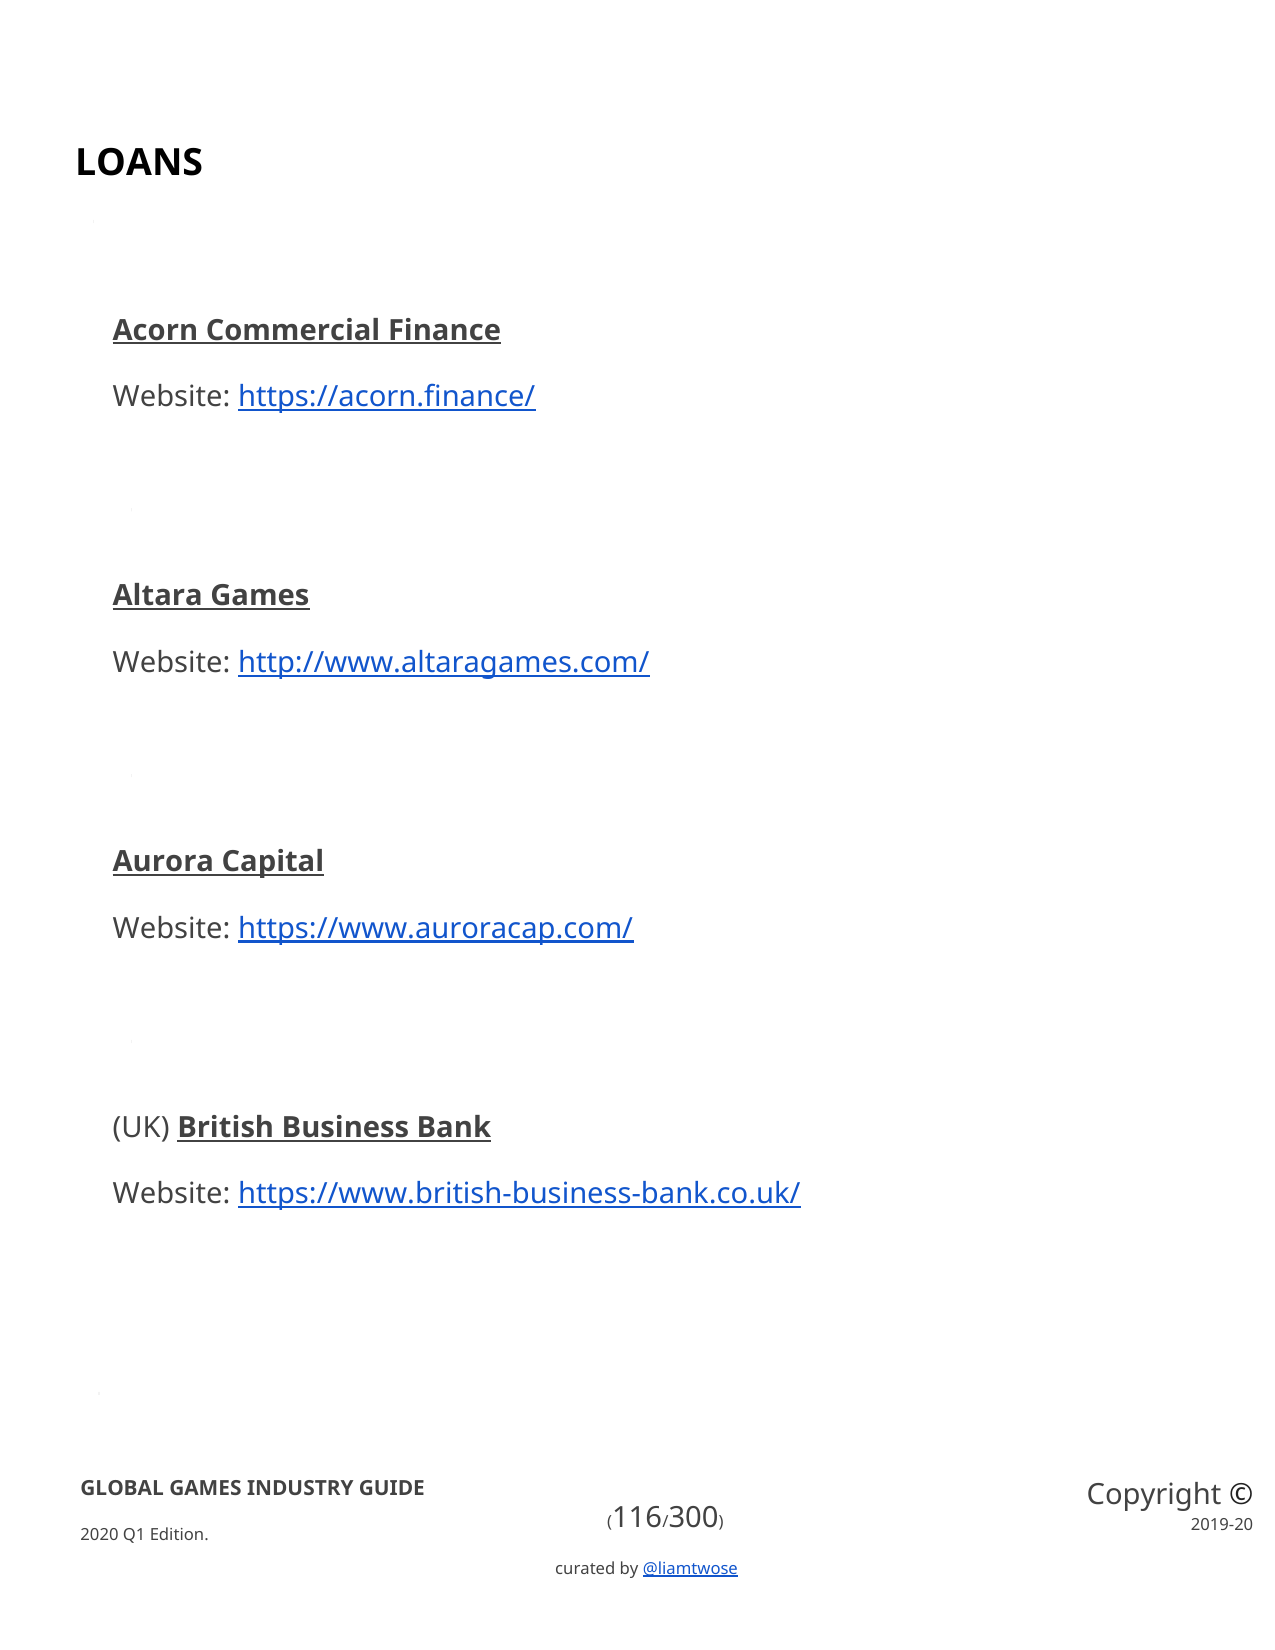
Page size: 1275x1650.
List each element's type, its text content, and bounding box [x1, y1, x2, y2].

text Altara Games [112, 575, 1200, 614]
subtitle LOANS [75, 136, 1200, 187]
text Website: https://acorn.finance/ [112, 375, 1200, 415]
text Acorn Commercial Finance [112, 309, 1200, 348]
text Aurora Capital [112, 841, 1200, 880]
text Website: https://www.auroracap.com/ [112, 907, 1200, 947]
text Website: http://www.altaragames.com/ [112, 641, 1200, 681]
text Website: https://www.british-business-bank.co.uk/ [112, 1173, 1200, 1212]
text (UK) British Business Bank [112, 1106, 1200, 1146]
